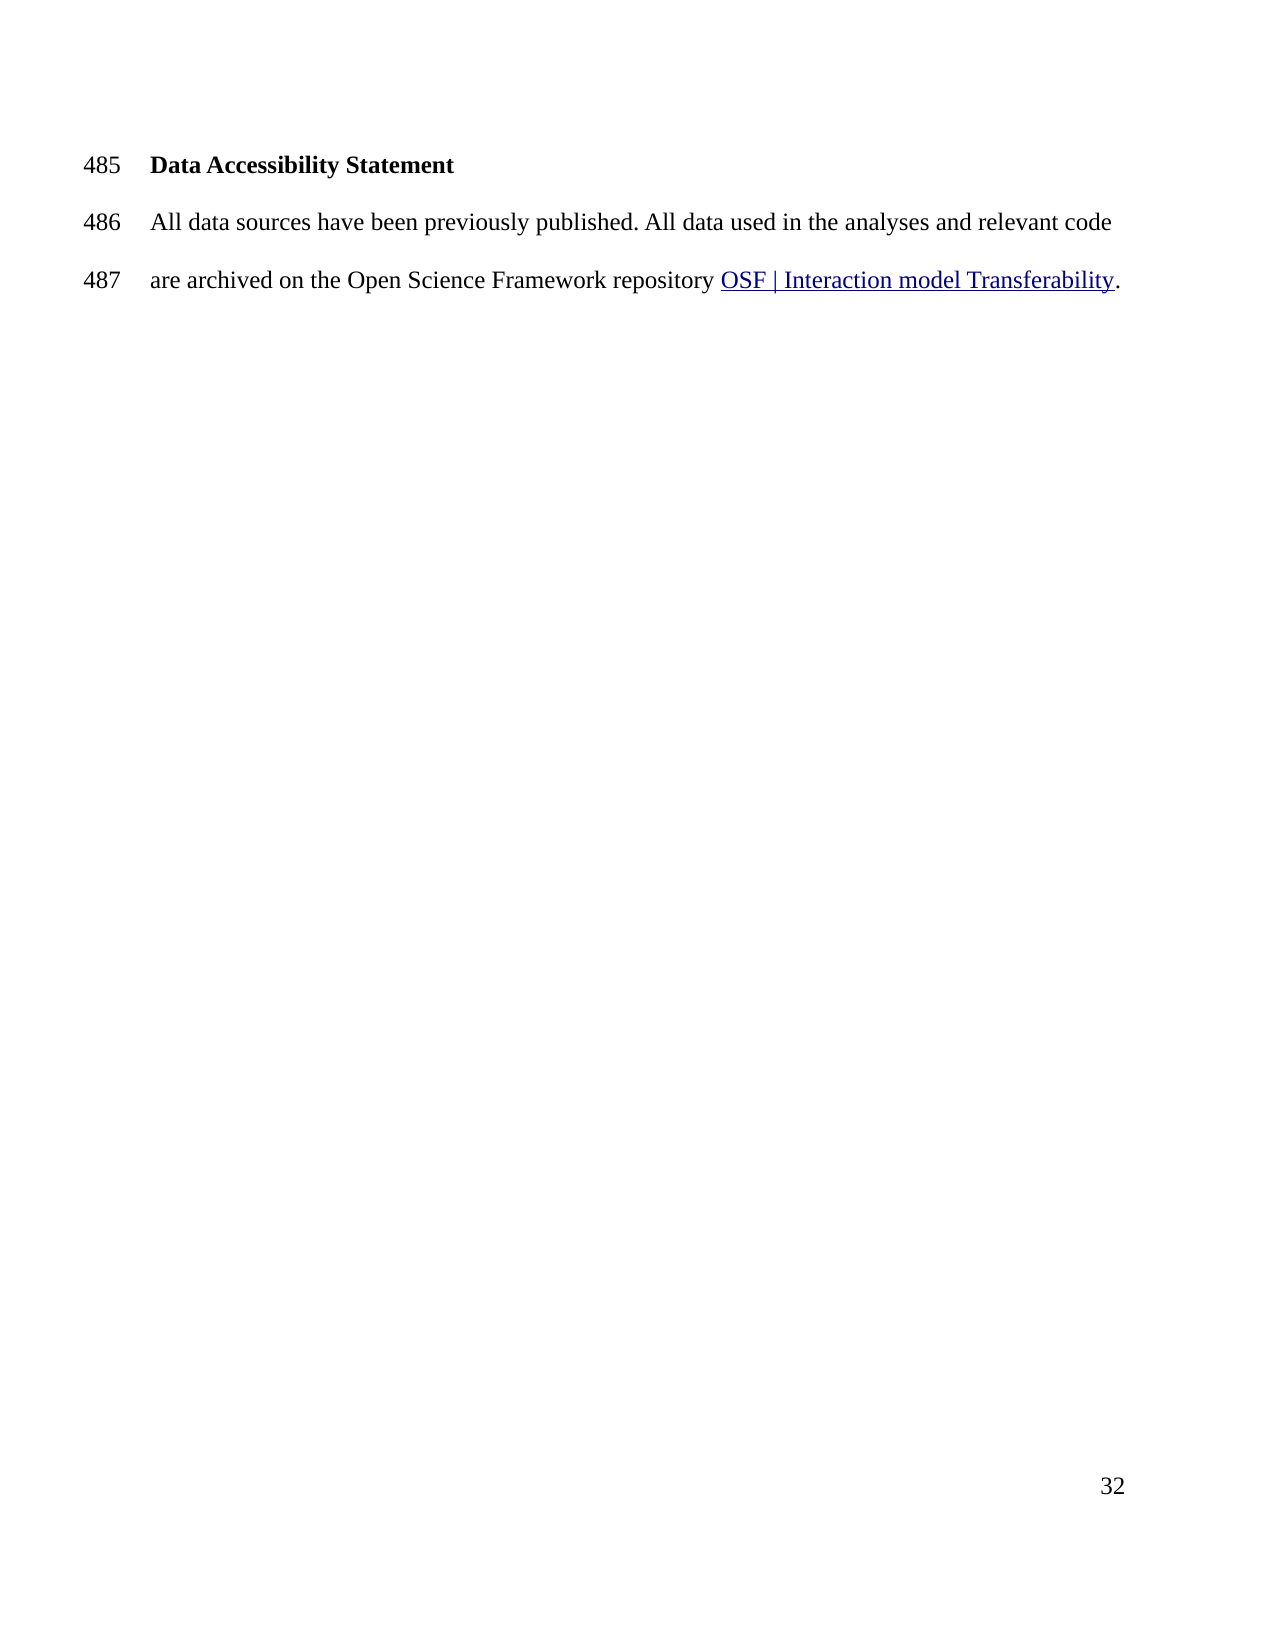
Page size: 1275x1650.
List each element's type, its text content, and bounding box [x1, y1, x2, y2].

text All data sources have been previously published. All data used in the analyses and relevant code are archived on the Open Science Framework repository OSF | Interaction model Transferability. [150, 207, 1125, 294]
text Data Accessibility Statement [150, 150, 1125, 179]
